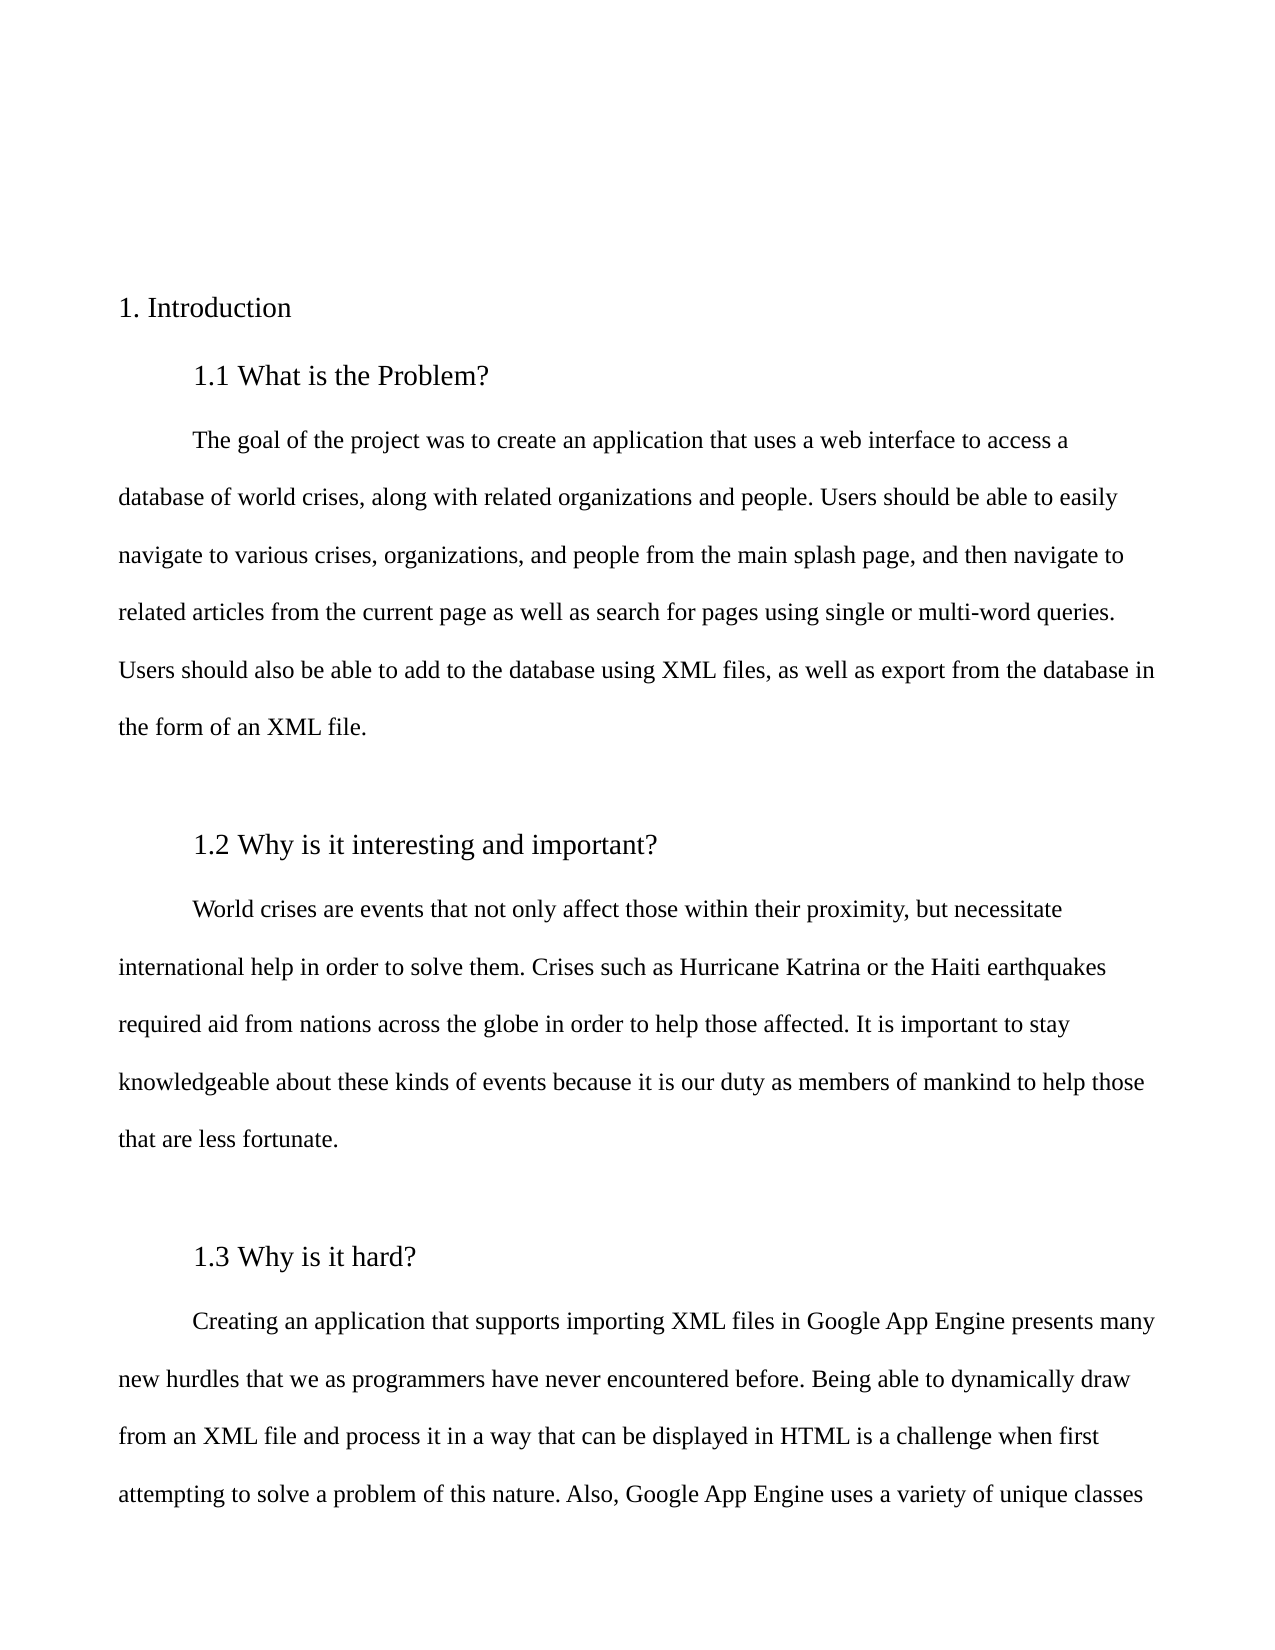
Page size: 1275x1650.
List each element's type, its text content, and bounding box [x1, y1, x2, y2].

text 1. Introduction [118, 291, 1157, 324]
text The goal of the project was to create an application that uses a web interface to access a database of world crises, along with related organizations and people. Users should be able to easily navigate to various crises, organizations, and people from the main splash page, and then navigate to related articles from the current page as well as search for pages using single or multi-word queries. Users should also be able to add to the database using XML files, as well as export from the database in the form of an XML file. [118, 425, 1157, 741]
list Why is it hard? [193, 1239, 1157, 1273]
list Why is it interesting and important? [193, 827, 1157, 861]
list What is the Problem? [193, 358, 1157, 391]
text World crises are events that not only affect those within their proximity, but necessitate international help in order to solve them. Crises such as Hurricane Katrina or the Haiti earthquakes required aid from nations across the globe in order to help those affected. It is important to stay knowledgeable about these kinds of events because it is our duty as members of mankind to help those that are less fortunate. [118, 894, 1157, 1153]
text Creating an application that supports importing XML files in Google App Engine presents many new hurdles that we as programmers have never encountered before. Being able to dynamically draw from an XML file and process it in a way that can be displayed in HTML is a challenge when first attempting to solve a problem of this nature. Also, Google App Engine uses a variety of unique classes [118, 1306, 1157, 1508]
